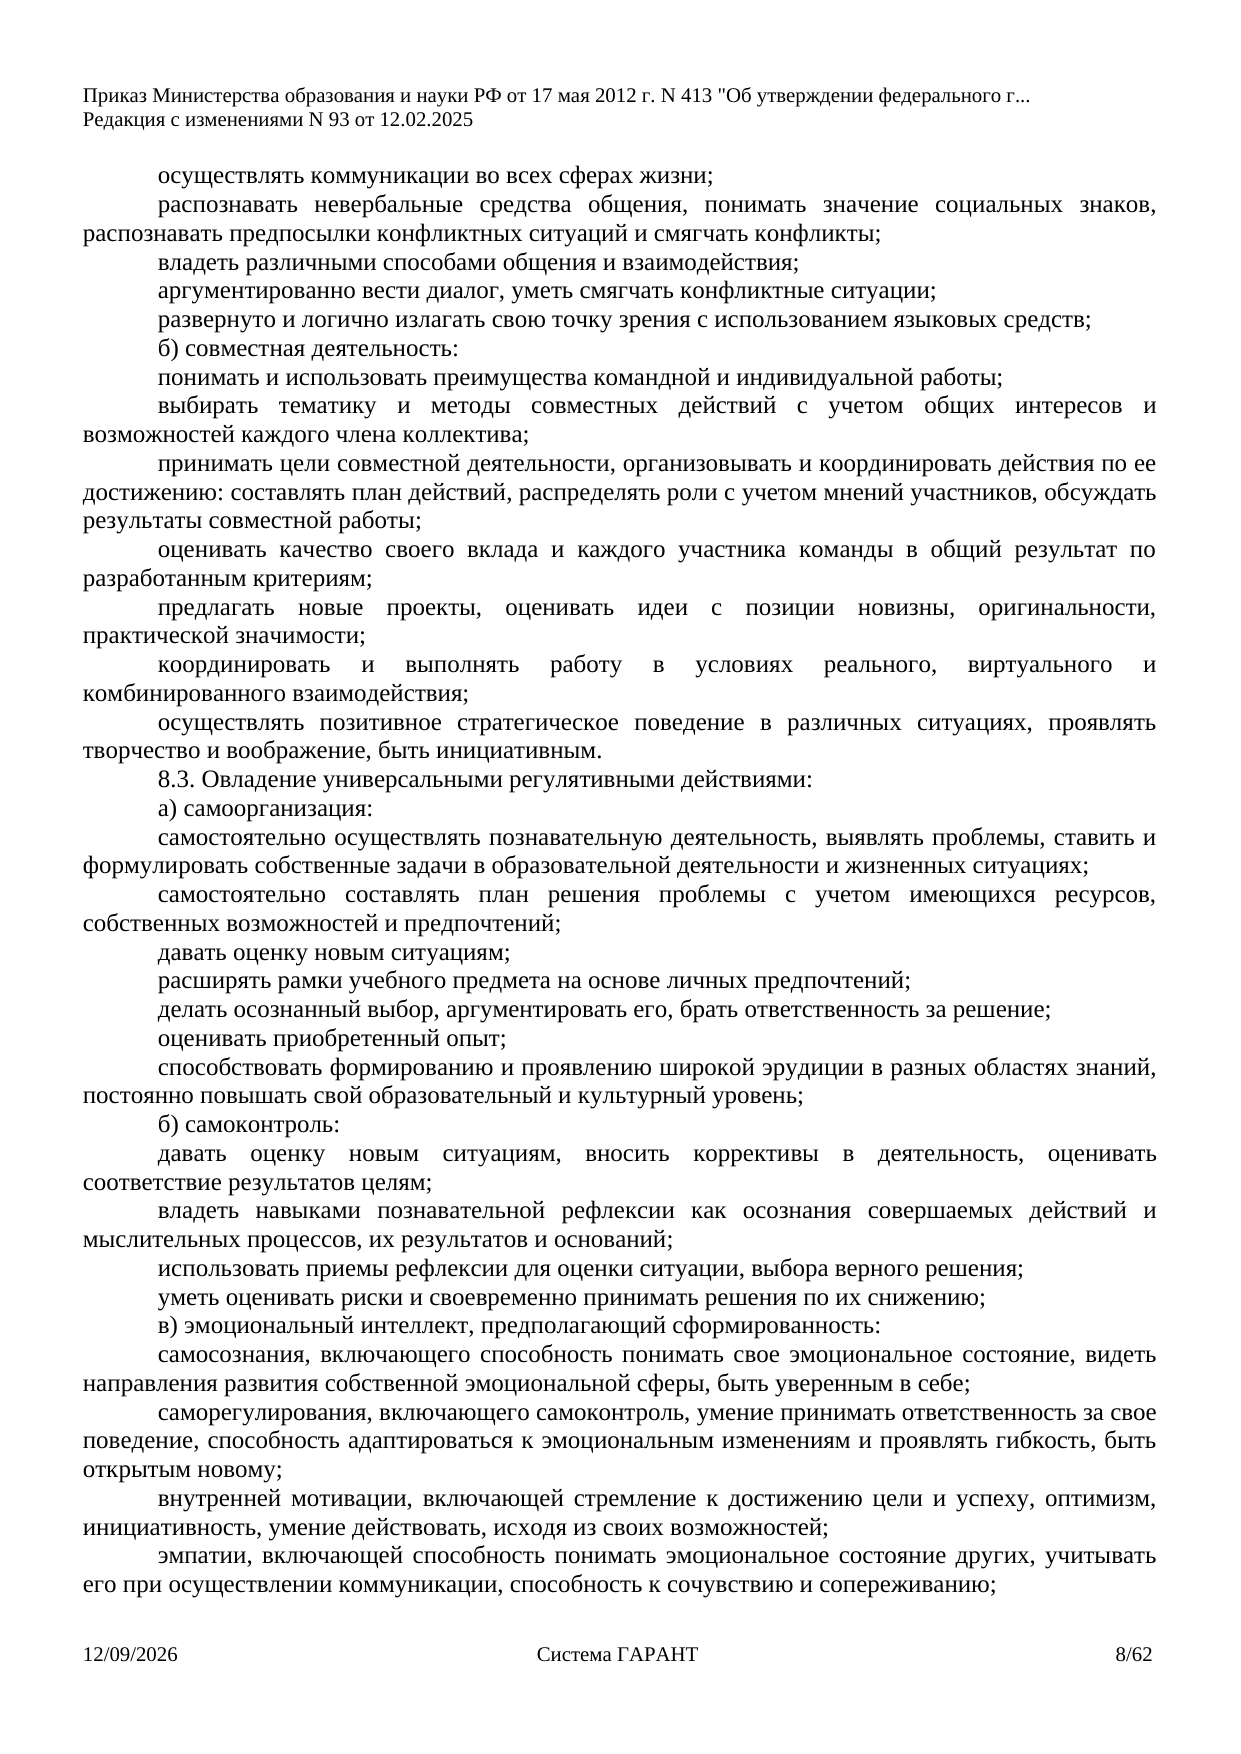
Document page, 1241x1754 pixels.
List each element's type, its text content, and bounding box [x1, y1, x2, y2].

text 8.3. Овладение универсальными регулятивными действиями: [83, 764, 1157, 793]
text осуществлять коммуникации во всех сферах жизни; [83, 160, 1157, 189]
text способствовать формированию и проявлению широкой эрудиции в разных областях знаний, постоянно повышать свой образовательный и культурный уровень; [83, 1052, 1157, 1109]
text оценивать качество своего вклада и каждого участника команды в общий результат по разработанным критериям; [83, 534, 1157, 592]
text понимать и использовать преимущества командной и индивидуальной работы; [83, 362, 1157, 390]
text делать осознанный выбор, аргументировать его, брать ответственность за решение; [83, 994, 1157, 1023]
text аргументированно вести диалог, уметь смягчать конфликтные ситуации; [83, 275, 1157, 304]
text осуществлять позитивное стратегическое поведение в различных ситуациях, проявлять творчество и воображение, быть инициативным. [83, 707, 1157, 764]
text самосознания, включающего способность понимать свое эмоциональное состояние, видеть направления развития собственной эмоциональной сферы, быть уверенным в себе; [83, 1339, 1157, 1397]
text оценивать приобретенный опыт; [83, 1023, 1157, 1052]
text владеть навыками познавательной рефлексии как осознания совершаемых действий и мыслительных процессов, их результатов и оснований; [83, 1195, 1157, 1253]
text выбирать тематику и методы совместных действий с учетом общих интересов и возможностей каждого члена коллектива; [83, 390, 1157, 448]
text внутренней мотивации, включающей стремление к достижению цели и успеху, оптимизм, инициативность, умение действовать, исходя из своих возможностей; [83, 1483, 1157, 1540]
text а) самоорганизация: [83, 793, 1157, 822]
text расширять рамки учебного предмета на основе личных предпочтений; [83, 965, 1157, 994]
text в) эмоциональный интеллект, предполагающий сформированность: [83, 1310, 1157, 1339]
text принимать цели совместной деятельности, организовывать и координировать действия по ее достижению: составлять план действий, распределять роли с учетом мнений участников, обсуждать результаты совместной работы; [83, 448, 1157, 534]
text владеть различными способами общения и взаимодействия; [83, 247, 1157, 275]
text самостоятельно осуществлять познавательную деятельность, выявлять проблемы, ставить и формулировать собственные задачи в образовательной деятельности и жизненных ситуациях; [83, 822, 1157, 879]
text б) самоконтроль: [83, 1109, 1157, 1138]
text б) совместная деятельность: [83, 333, 1157, 362]
text давать оценку новым ситуациям, вносить коррективы в деятельность, оценивать соответствие результатов целям; [83, 1138, 1157, 1195]
text координировать и выполнять работу в условиях реального, виртуального и комбинированного взаимодействия; [83, 649, 1157, 707]
text давать оценку новым ситуациям; [83, 937, 1157, 965]
text предлагать новые проекты, оценивать идеи с позиции новизны, оригинальности, практической значимости; [83, 592, 1157, 649]
text эмпатии, включающей способность понимать эмоциональное состояние других, учитывать его при осуществлении коммуникации, способность к сочувствию и сопереживанию; [83, 1540, 1157, 1598]
text распознавать невербальные средства общения, понимать значение социальных знаков, распознавать предпосылки конфликтных ситуаций и смягчать конфликты; [83, 189, 1157, 247]
text развернуто и логично излагать свою точку зрения с использованием языковых средств; [83, 304, 1157, 333]
text уметь оценивать риски и своевременно принимать решения по их снижению; [83, 1282, 1157, 1310]
text использовать приемы рефлексии для оценки ситуации, выбора верного решения; [83, 1253, 1157, 1282]
text самостоятельно составлять план решения проблемы с учетом имеющихся ресурсов, собственных возможностей и предпочтений; [83, 879, 1157, 937]
text саморегулирования, включающего самоконтроль, умение принимать ответственность за свое поведение, способность адаптироваться к эмоциональным изменениям и проявлять гибкость, быть открытым новому; [83, 1397, 1157, 1483]
